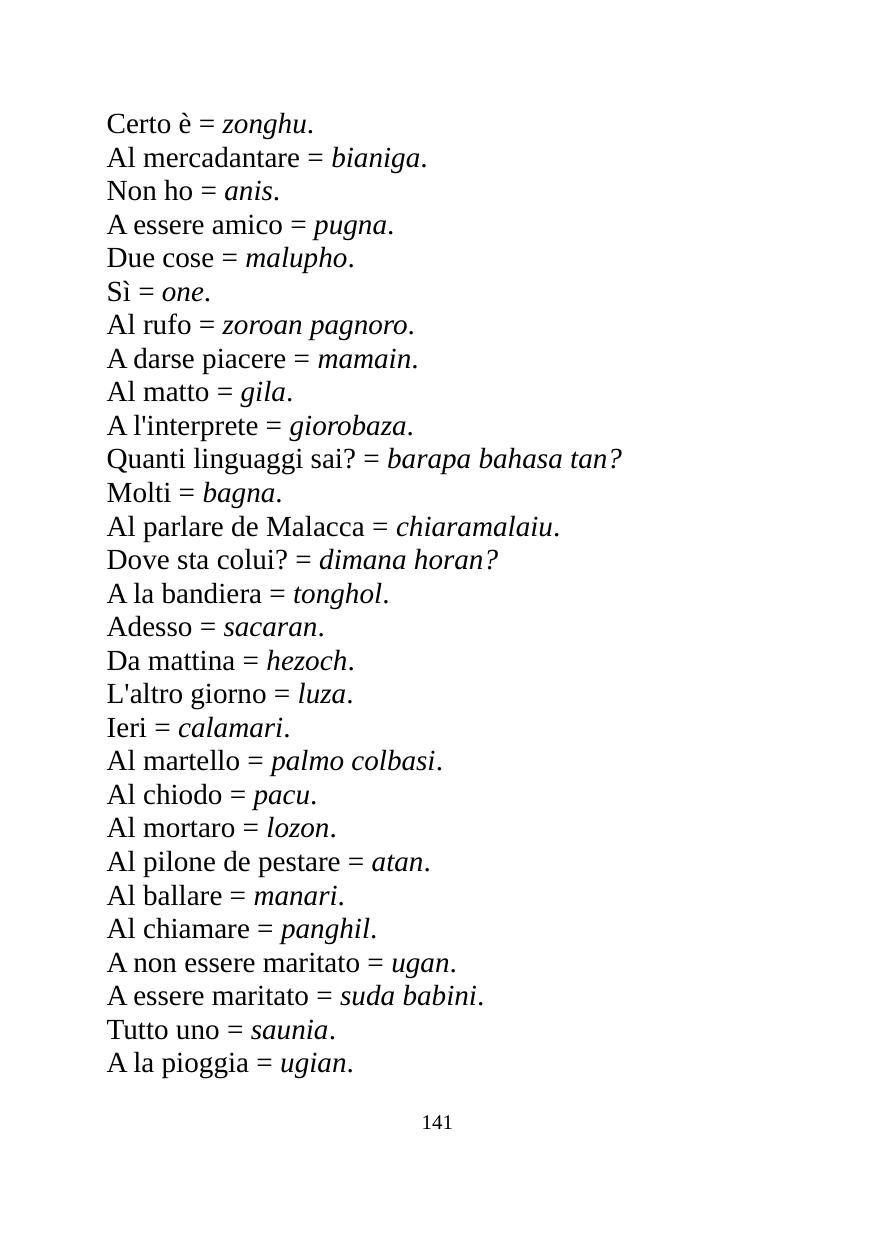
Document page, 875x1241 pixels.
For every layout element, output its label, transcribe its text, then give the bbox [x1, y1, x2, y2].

text Adesso = sacaran. [106, 609, 768, 643]
text Al matto = gila. [106, 374, 768, 408]
text A essere maritato = suda babini. [106, 978, 768, 1012]
text Quanti linguaggi sai? = barapa bahasa tan? [106, 442, 768, 475]
text Al parlare de Malacca = chiaramalaiu. [106, 509, 768, 542]
text Ieri = calamari. [106, 710, 768, 743]
text Da mattina = hezoch. [106, 643, 768, 676]
text A la bandiera = tonghol. [106, 576, 768, 609]
text Molti = bagna. [106, 475, 768, 509]
text Due cose = malupho. [106, 240, 768, 274]
text Tutto uno = saunia. [106, 1012, 768, 1045]
text Al pilone de pestare = atan. [106, 844, 768, 878]
text Al martello = palmo colbasi. [106, 743, 768, 777]
text A non essere maritato = ugan. [106, 945, 768, 978]
text Al chiodo = pacu. [106, 777, 768, 811]
text A darse piacere = mamain. [106, 341, 768, 374]
text A la pioggia = ugian. [106, 1045, 768, 1079]
text Dove sta colui? = dimana horan? [106, 542, 768, 576]
text A l'interprete = giorobaza. [106, 408, 768, 442]
text Al chiamare = panghil. [106, 911, 768, 945]
text Al mortaro = lozon. [106, 811, 768, 844]
text Al rufo = zoroan pagnoro. [106, 307, 768, 341]
text A essere amico = pugna. [106, 207, 768, 240]
text Certo è = zonghu. [106, 106, 768, 140]
text Al ballare = manari. [106, 878, 768, 911]
text Al mercadantare = bianiga. [106, 140, 768, 173]
text L'altro giorno = luza. [106, 676, 768, 710]
text Non ho = anis. [106, 173, 768, 207]
text Sì = one. [106, 274, 768, 307]
